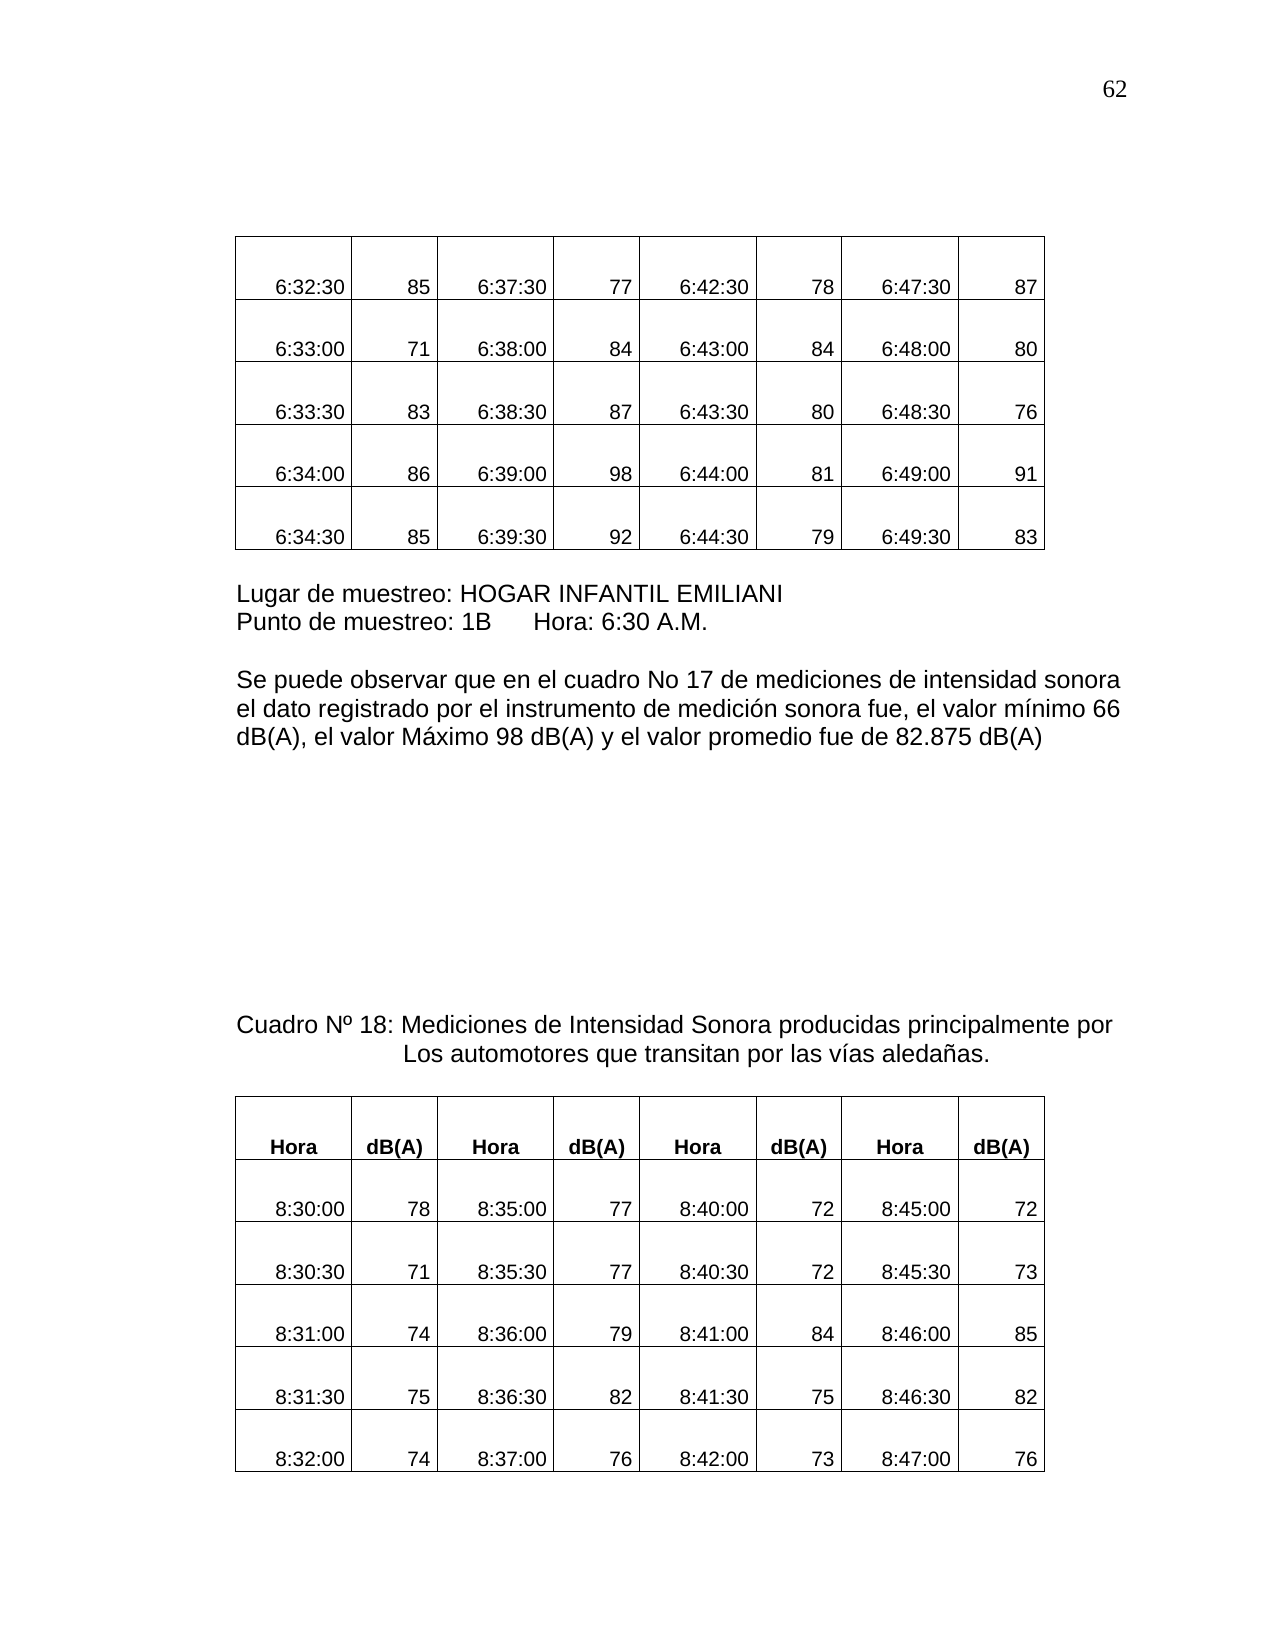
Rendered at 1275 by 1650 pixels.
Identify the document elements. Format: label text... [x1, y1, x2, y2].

table_cell 83 [959, 487, 1044, 549]
table_cell 8:36:30 [438, 1347, 553, 1408]
table_cell 73 [959, 1222, 1044, 1283]
table_cell 8:37:00 [438, 1410, 553, 1471]
table_cell 8:41:00 [640, 1285, 756, 1346]
table_cell 8:45:30 [842, 1222, 958, 1283]
table_cell 84 [757, 1285, 841, 1346]
table_cell 6:47:30 [842, 237, 958, 299]
table_cell 72 [959, 1160, 1044, 1221]
table_cell 6:48:30 [842, 362, 958, 424]
table_cell 79 [757, 487, 841, 549]
table_cell 6:39:30 [438, 487, 553, 549]
table_header Hora [438, 1097, 553, 1158]
table_cell 8:31:30 [236, 1347, 351, 1408]
table_header Hora [236, 1097, 351, 1158]
table_cell 77 [554, 1222, 639, 1283]
table_cell 79 [554, 1285, 639, 1346]
table_cell 8:41:30 [640, 1347, 756, 1408]
table_cell 71 [352, 1222, 437, 1283]
table_header dB(A) [352, 1097, 437, 1158]
table_cell 8:32:00 [236, 1410, 351, 1471]
table_cell 71 [352, 300, 437, 361]
table_cell 6:42:30 [640, 237, 756, 299]
table_cell 6:43:30 [640, 362, 756, 424]
table_cell 82 [554, 1347, 639, 1408]
table_cell 77 [554, 237, 639, 299]
table_cell 6:48:00 [842, 300, 958, 361]
table_cell 6:38:30 [438, 362, 553, 424]
table_cell 6:39:00 [438, 425, 553, 486]
table_cell 75 [757, 1347, 841, 1408]
table_cell 81 [757, 425, 841, 486]
table_header Hora [842, 1097, 958, 1158]
table_cell 8:35:30 [438, 1222, 553, 1283]
table_cell 8:45:00 [842, 1160, 958, 1221]
table_cell 74 [352, 1410, 437, 1471]
text Lugar de muestreo: HOGAR INFANTIL EMILIANI [236, 578, 1127, 607]
table_cell 8:36:00 [438, 1285, 553, 1346]
table_cell 8:40:30 [640, 1222, 756, 1283]
table_cell 6:33:30 [236, 362, 351, 424]
text Se puede observar que en el cuadro No 17 de mediciones de intensidad sonora el dato registrado por el instrumento de medición sonora fue, el valor mínimo 66 dB(A), el valor Máximo 98 dB(A) y el valor promedio fue de 82.875 dB(A) [236, 665, 1127, 751]
table_cell 87 [554, 362, 639, 424]
table_cell 78 [757, 237, 841, 299]
table_cell 8:47:00 [842, 1410, 958, 1471]
table_cell 8:42:00 [640, 1410, 756, 1471]
table_cell 6:49:00 [842, 425, 958, 486]
table_cell 6:33:00 [236, 300, 351, 361]
table_cell 80 [757, 362, 841, 424]
table_cell 76 [554, 1410, 639, 1471]
table_cell 80 [959, 300, 1044, 361]
table_cell 87 [959, 237, 1044, 299]
text Los automotores que transitan por las vías aledañas. [236, 1038, 1127, 1067]
table_cell 8:46:00 [842, 1285, 958, 1346]
table_cell 6:34:00 [236, 425, 351, 486]
table_header dB(A) [959, 1097, 1044, 1158]
table_cell 6:44:30 [640, 487, 756, 549]
table_cell 8:30:00 [236, 1160, 351, 1221]
table_cell 6:34:30 [236, 487, 351, 549]
table_cell 8:31:00 [236, 1285, 351, 1346]
table_cell 8:35:00 [438, 1160, 553, 1221]
table_cell 76 [959, 362, 1044, 424]
table_cell 74 [352, 1285, 437, 1346]
table_header dB(A) [757, 1097, 841, 1158]
table_cell 85 [959, 1285, 1044, 1346]
table_cell 6:49:30 [842, 487, 958, 549]
text Punto de muestreo: 1B Hora: 6:30 A.M. [236, 607, 1127, 636]
table_cell 91 [959, 425, 1044, 486]
table_cell 75 [352, 1347, 437, 1408]
table_header dB(A) [554, 1097, 639, 1158]
table_cell 76 [959, 1410, 1044, 1471]
table_cell 83 [352, 362, 437, 424]
table_cell 8:30:30 [236, 1222, 351, 1283]
table_cell 6:43:00 [640, 300, 756, 361]
table_cell 84 [757, 300, 841, 361]
table_cell 8:40:00 [640, 1160, 756, 1221]
table_cell 72 [757, 1222, 841, 1283]
table_cell 6:37:30 [438, 237, 553, 299]
table_cell 98 [554, 425, 639, 486]
table_cell 85 [352, 487, 437, 549]
table_cell 82 [959, 1347, 1044, 1408]
table_cell 78 [352, 1160, 437, 1221]
table_cell 72 [757, 1160, 841, 1221]
table_cell 6:32:30 [236, 237, 351, 299]
text Cuadro Nº 18: Mediciones de Intensidad Sonora producidas principalmente por [236, 1010, 1127, 1038]
table_cell 77 [554, 1160, 639, 1221]
table_cell 73 [757, 1410, 841, 1471]
table_header Hora [640, 1097, 756, 1158]
table_cell 84 [554, 300, 639, 361]
table_cell 86 [352, 425, 437, 486]
table_cell 92 [554, 487, 639, 549]
table_cell 6:44:00 [640, 425, 756, 486]
table_cell 8:46:30 [842, 1347, 958, 1408]
table_cell 6:38:00 [438, 300, 553, 361]
table_cell 85 [352, 237, 437, 299]
